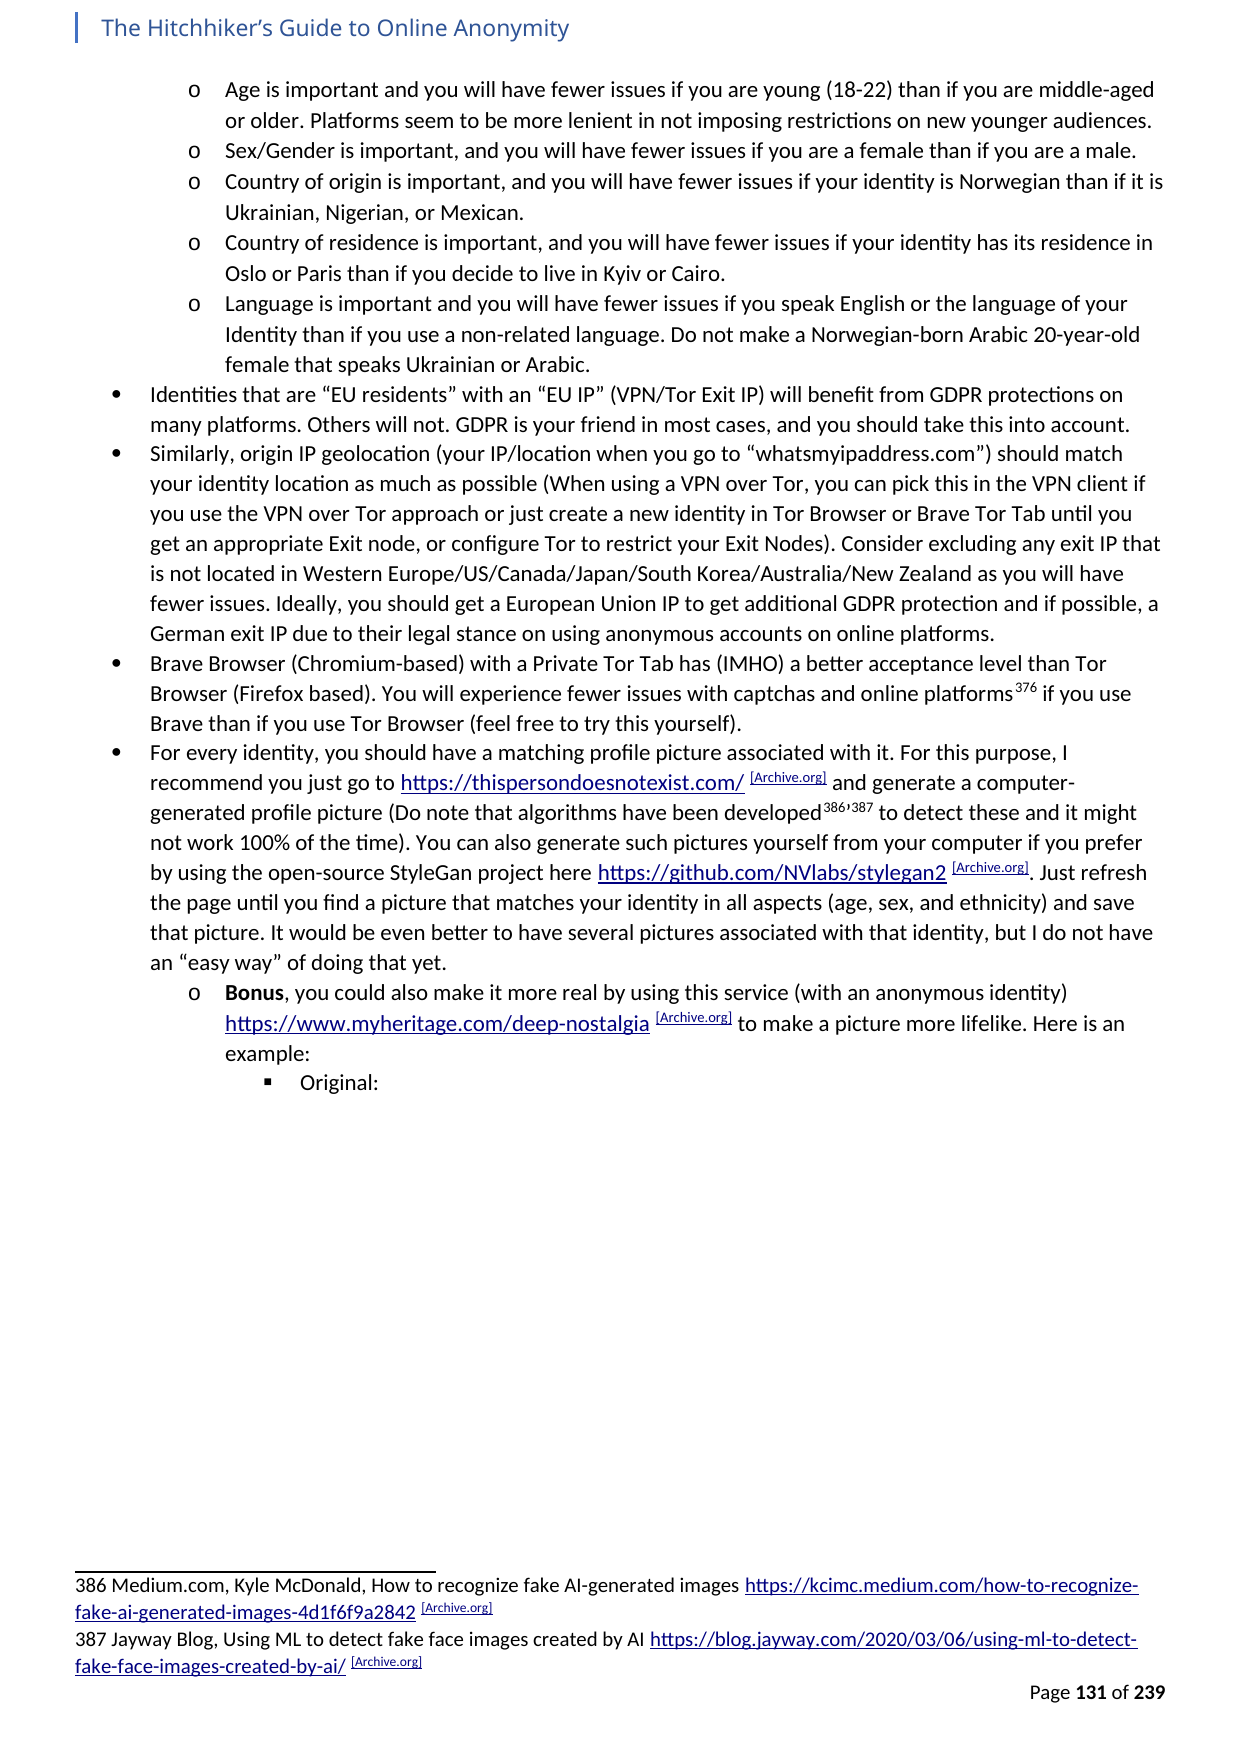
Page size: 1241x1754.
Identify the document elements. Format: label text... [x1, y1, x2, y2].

list Country of origin is important, and you will have fewer issues if your identity is Norwegian than if it is Ukrainian, Nigerian, or Mexican. [187, 167, 1165, 226]
list Sex/Gender is important, and you will have fewer issues if you are a female than if you are a male. [187, 136, 1165, 165]
list Similarly, origin IP geolocation (your IP/location when you go to “whatsmyipaddress.com”) should match your identity location as much as possible (When using a VPN over Tor, you can pick this in the VPN client if you use the VPN over Tor approach or just create a new identity in Tor Browser or Brave Tor Tab until you get an appropriate Exit node, or configure Tor to restrict your Exit Nodes). Consider excluding any exit IP that is not located in Western Europe/US/Canada/Japan/South Korea/Australia/New Zealand as you will have fewer issues. Ideally, you should get a European Union IP to get additional GDPR protection and if possible, a German exit IP due to their legal stance on using anonymous accounts on online platforms. [112, 439, 1165, 647]
list Jayway Blog, Using ML to detect fake face images created by AI https://blog.jayway.com/2020/03/06/using-ml-to-detect-fake-face-images-created-by-ai/ [Archive.org] [75, 1626, 1165, 1679]
list Medium.com, Kyle McDonald, How to recognize fake AI-generated images https://kcimc.medium.com/how-to-recognize-fake-ai-generated-images-4d1f6f9a2842 [Archive.org] [75, 1572, 1165, 1624]
list Age is important and you will have fewer issues if you are young (18-22) than if you are middle-aged or older. Platforms seem to be more lenient in not imposing restrictions on new younger audiences. [187, 75, 1165, 134]
list Original: [262, 1068, 1165, 1097]
list Bonus, you could also make it more real by using this service (with an anonymous identity) https://www.myheritage.com/deep-nostalgia [Archive.org] to make a picture more lifelike. Here is an example: [187, 978, 1165, 1067]
list Identities that are “EU residents” with an “EU IP” (VPN/Tor Exit IP) will benefit from GDPR protections on many platforms. Others will not. GDPR is your friend in most cases, and you should take this into account. [112, 380, 1165, 438]
list For every identity, you should have a matching profile picture associated with it. For this purpose, I recommend you just go to https://thispersondoesnotexist.com/ [Archive.org] and generate a computer-generated profile picture (Do note that algorithms have been developed’ to detect these and it might not work 100% of the time). You can also generate such pictures yourself from your computer if you prefer by using the open-source StyleGan project here https://github.com/NVlabs/stylegan2 [Archive.org]. Just refresh the page until you find a picture that matches your identity in all aspects (age, sex, and ethnicity) and save that picture. It would be even better to have several pictures associated with that identity, but I do not have an “easy way” of doing that yet. [112, 738, 1165, 976]
list Country of residence is important, and you will have fewer issues if your identity has its residence in Oslo or Paris than if you decide to live in Kyiv or Cairo. [187, 228, 1165, 287]
list Language is important and you will have fewer issues if you speak English or the language of your Identity than if you use a non-related language. Do not make a Norwegian-born Arabic 20-year-old female that speaks Ukrainian or Arabic. [187, 289, 1165, 378]
list Brave Browser (Chromium-based) with a Private Tor Tab has (IMHO) a better acceptance level than Tor Browser (Firefox based). You will experience fewer issues with captchas and online platforms376 if you use Brave than if you use Tor Browser (feel free to try this yourself). [112, 649, 1165, 737]
